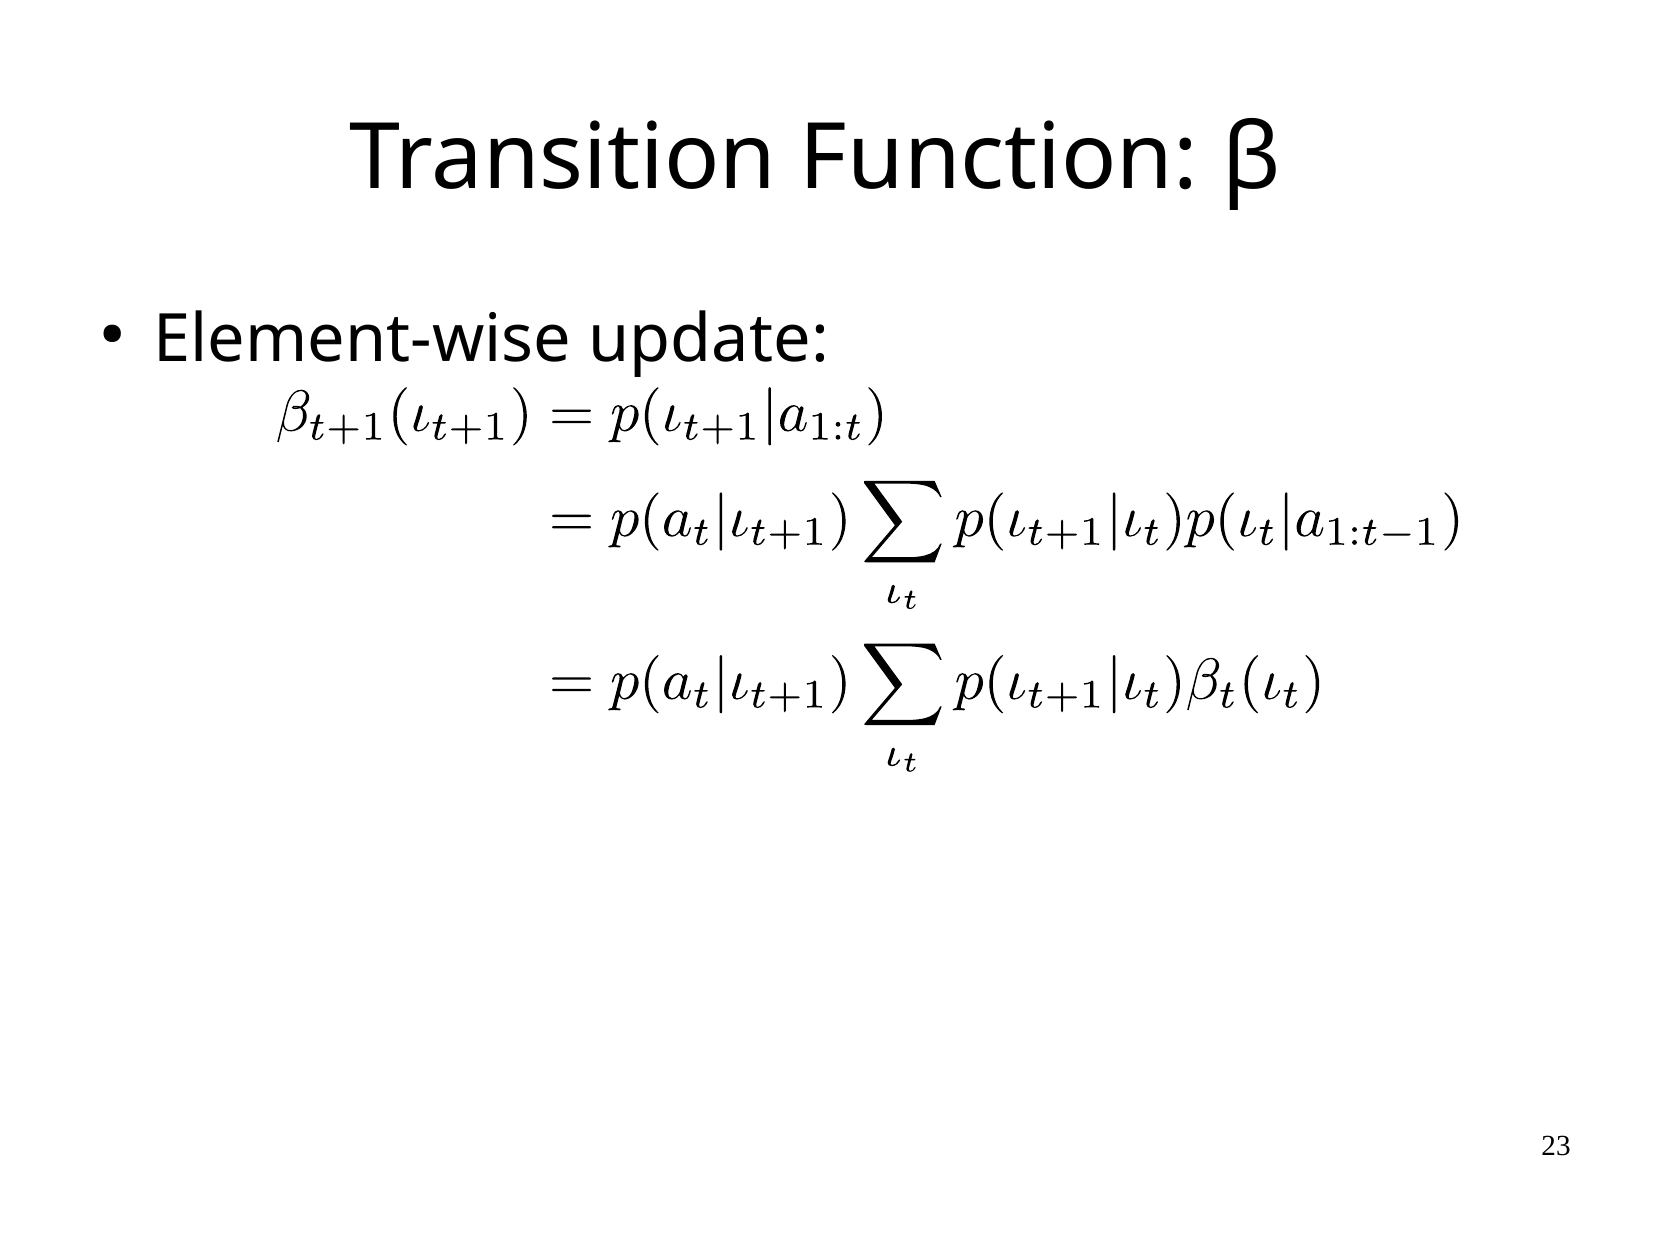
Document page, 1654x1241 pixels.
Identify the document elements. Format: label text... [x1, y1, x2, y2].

list Element-wise update: [82, 290, 1571, 1201]
text_box [275, 387, 1464, 772]
title Transition Function: β [82, 49, 1571, 257]
